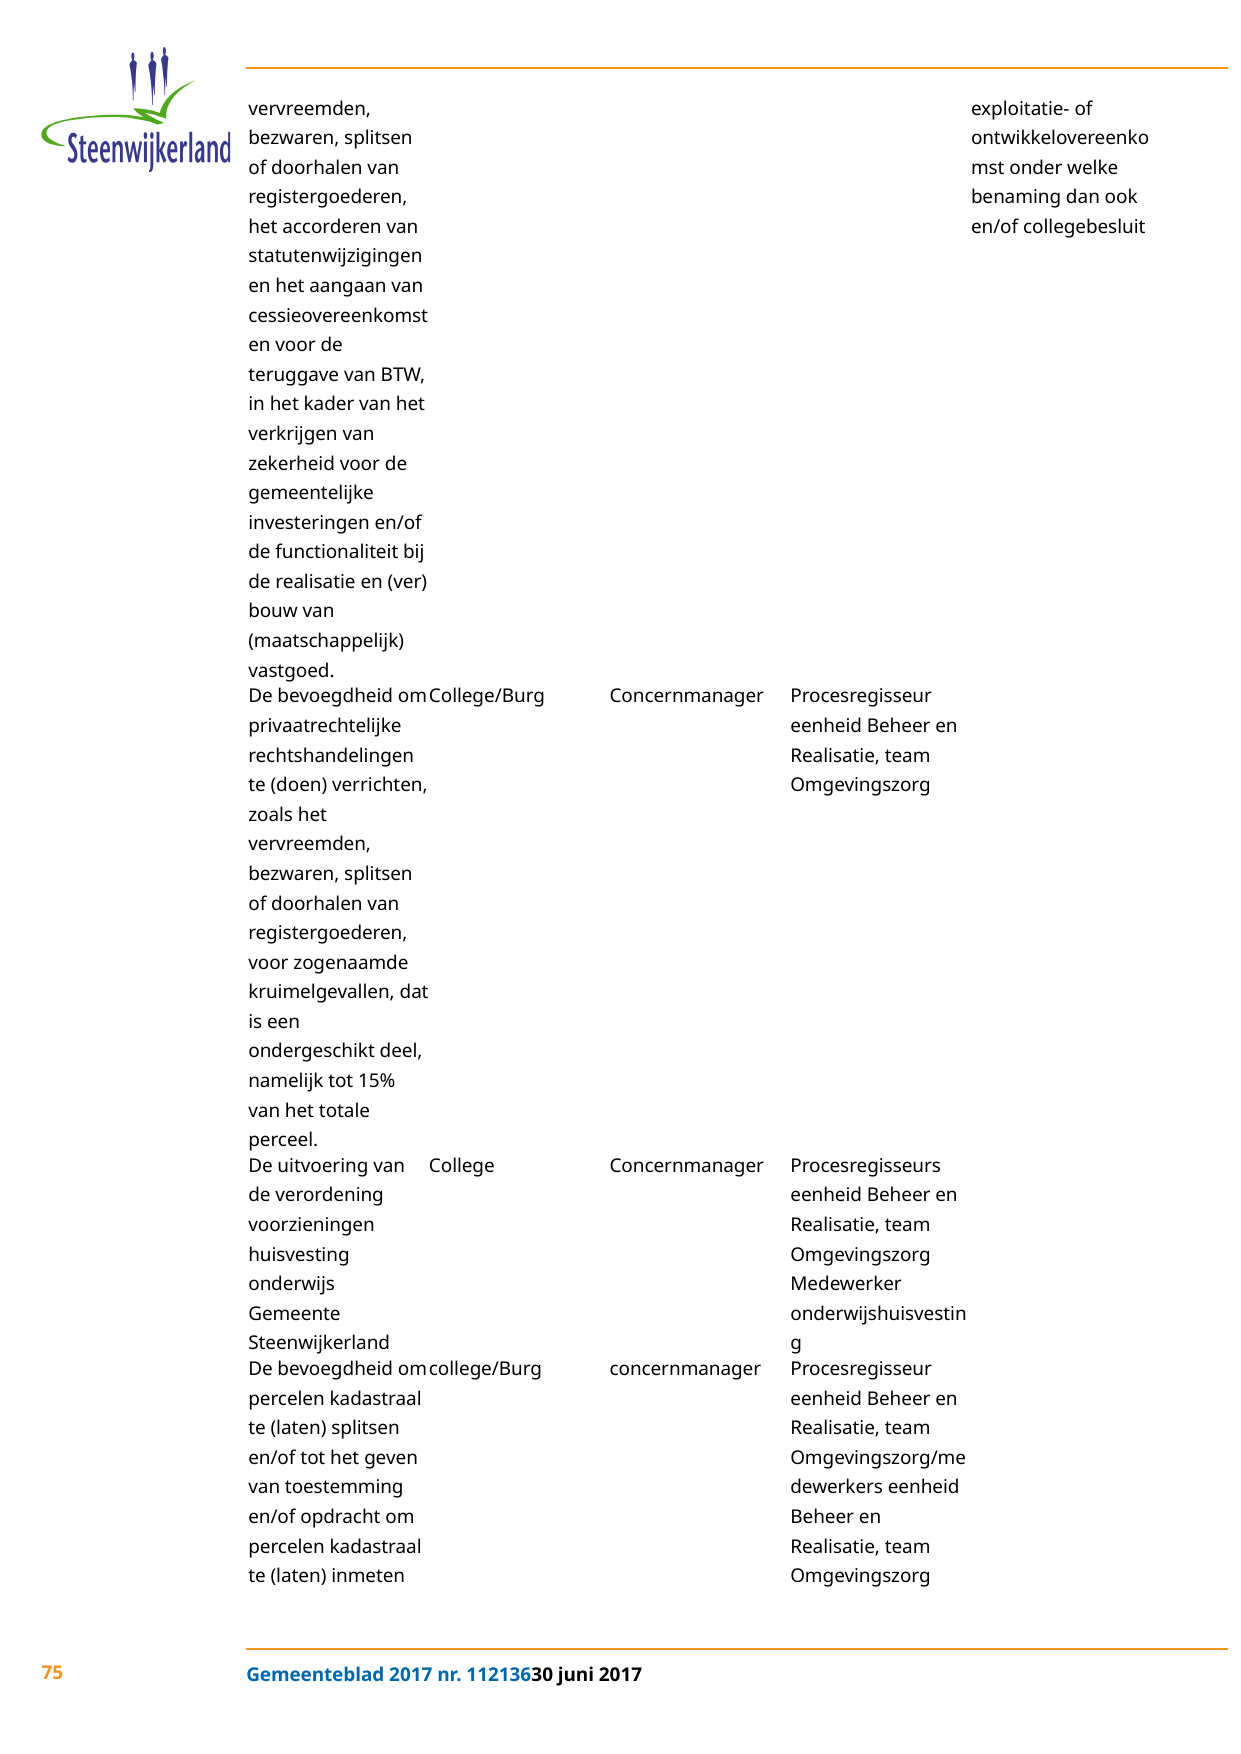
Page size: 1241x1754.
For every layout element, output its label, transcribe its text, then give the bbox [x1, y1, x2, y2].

table_cell Procesregisseur eenheid Beheer en Realisatie, team Omgevingszorg [790, 683, 971, 1152]
table_cell De bevoegdheid om percelen kadastraal te (laten) splitsen en/of tot het geven van toestemming en/of opdracht om percelen kadastraal te (laten) inmeten [248, 1355, 429, 1588]
table_cell Procesregisseurs eenheid Beheer en Realisatie, team Omgevingszorg Medewerker onderwijshuisvesting [790, 1152, 971, 1355]
picture [41, 47, 231, 172]
table_cell [790, 95, 971, 683]
table_cell Procesregisseur eenheid Beheer en Realisatie, team Omgevingszorg/medewerkers eenheid Beheer en Realisatie, team Omgevingszorg [790, 1355, 971, 1588]
table_cell De bevoegdheid om privaatrechtelijke rechtshandelingen te (doen) verrichten, zoals het vervreemden, bezwaren, splitsen of doorhalen van registergoederen, voor zogenaamde kruimelgevallen, dat is een ondergeschikt deel, namelijk tot 15% van het totale perceel. [248, 683, 429, 1152]
table_cell [609, 95, 790, 683]
table_cell De uitvoering van de verordening voorzieningen huisvesting onderwijs Gemeente Steenwijkerland [248, 1152, 429, 1355]
table_cell exploitatie- of ontwikkelovereenkomst onder welke benaming dan ook en/of collegebesluit [971, 95, 1152, 683]
table_cell college/Burg [429, 1355, 609, 1588]
table_cell concernmanager [609, 1355, 790, 1588]
table_cell College/Burg [429, 683, 609, 1152]
table_cell [971, 1152, 1152, 1355]
table_cell [971, 683, 1152, 1152]
table_cell vervreemden, bezwaren, splitsen of doorhalen van registergoederen, het accorderen van statutenwijzigingen en het aangaan van cessieovereenkomsten voor de teruggave van BTW, in het kader van het verkrijgen van zekerheid voor de gemeentelijke investeringen en/of de functionaliteit bij de realisatie en (ver) bouw van (maatschappelijk) vastgoed. [248, 95, 429, 683]
table_cell Concernmanager [609, 683, 790, 1152]
table_cell College [429, 1152, 609, 1355]
table_cell Concernmanager [609, 1152, 790, 1355]
table_cell [429, 95, 609, 683]
table_cell [971, 1355, 1152, 1588]
